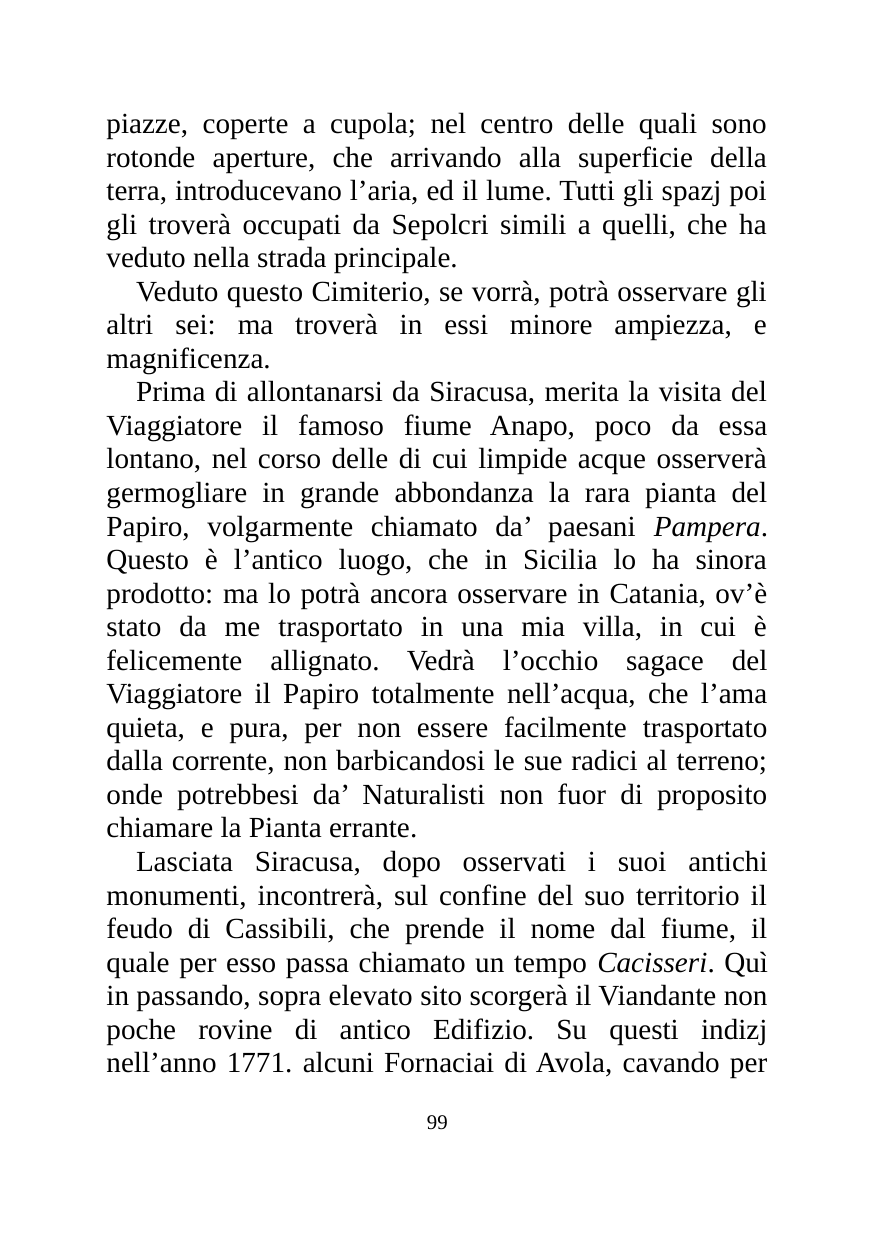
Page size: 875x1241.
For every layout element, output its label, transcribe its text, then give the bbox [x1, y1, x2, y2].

text Lasciata Siracusa, dopo osservati i suoi antichi monumenti, incontrerà, sul confine del suo territorio il feudo di Cassibili, che prende il nome dal fiume, il quale per esso passa chiamato un tempo Cacisseri. Quì in passando, sopra elevato sito scorgerà il Viandante non poche rovine di antico Edifizio. Su questi indizj nell’anno 1771. alcuni Fornaciai di Avola, cavando per [106, 844, 768, 1079]
text Veduto questo Cimiterio, se vorrà, potrà osservare gli altri sei: ma troverà in essi minore ampiezza, e magnificenza. [106, 274, 768, 374]
text Prima di allontanarsi da Siracusa, merita la visita del Viaggiatore il famoso fiume Anapo, poco da essa lontano, nel corso delle di cui limpide acque osserverà germogliare in grande abbondanza la rara pianta del Papiro, volgarmente chiamato da’ paesani Pampera. Questo è l’antico luogo, che in Sicilia lo ha sinora prodotto: ma lo potrà ancora osservare in Catania, ov’è stato da me trasportato in una mia villa, in cui è felicemente allignato. Vedrà l’occhio sagace del Viaggiatore il Papiro totalmente nell’acqua, che l’ama quieta, e pura, per non essere facilmente trasportato dalla corrente, non barbicandosi le sue radici al terreno; onde potrebbesi da’ Naturalisti non fuor di proposito chiamare la Pianta errante. [106, 374, 768, 844]
text piazze, coperte a cupola; nel centro delle quali sono rotonde aperture, che arrivando alla superficie della terra, introducevano l’aria, ed il lume. Tutti gli spazj poi gli troverà occupati da Sepolcri simili a quelli, che ha veduto nella strada principale. [106, 106, 768, 274]
